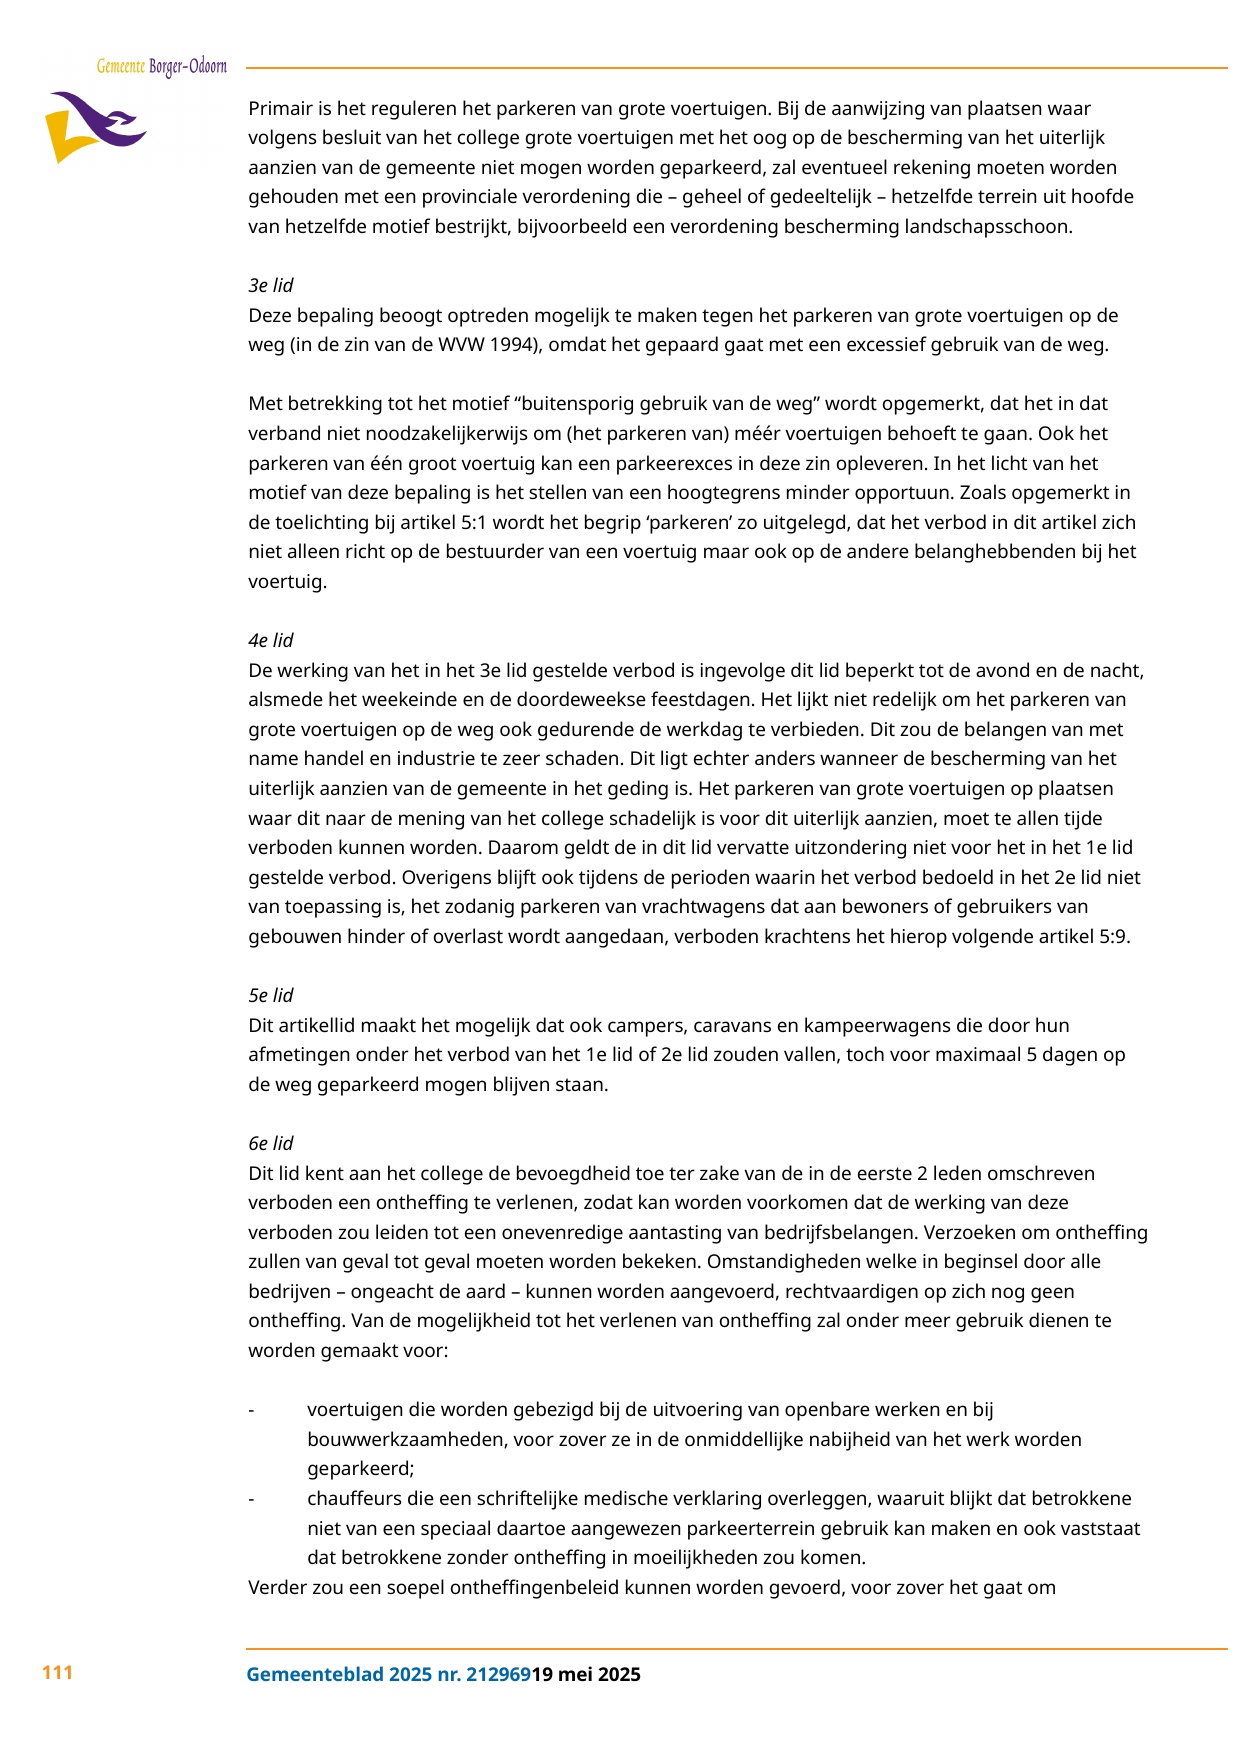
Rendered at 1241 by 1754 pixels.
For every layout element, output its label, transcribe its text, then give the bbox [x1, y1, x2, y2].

list voertuigen die worden gebezigd bij de uitvoering van openbare werken en bij bouwwerkzaamheden, voor zover ze in de onmiddellijke nabijheid van het werk worden geparkeerd; [248, 1396, 1152, 1481]
text 6e lid [248, 1130, 1152, 1156]
text 3e lid [248, 272, 1152, 298]
text Dit artikellid maakt het mogelijk dat ook campers, caravans en kampeerwagens die door hun afmetingen onder het verbod van het 1e lid of 2e lid zouden vallen, toch voor maximaal 5 dagen op de weg geparkeerd mogen blijven staan. [248, 1012, 1152, 1097]
text Met betrekking tot het motief “buitensporig gebruik van de weg” wordt opgemerkt, dat het in dat verband niet noodzakelijkerwijs om (het parkeren van) méér voertuigen behoeft te gaan. Ook het parkeren van één groot voertuig kan een parkeerexces in deze zin opleveren. In het licht van het motief van deze bepaling is het stellen van een hoogtegrens minder opportuun. Zoals opgemerkt in de toelichting bij artikel 5:1 wordt het begrip ‘parkeren’ zo uitgelegd, dat het verbod in dit artikel zich niet alleen richt op de bestuurder van een voertuig maar ook op de andere belanghebbenden bij het voertuig. [248, 391, 1152, 594]
text 4e lid [248, 627, 1152, 653]
text Verder zou een soepel ontheffingenbeleid kunnen worden gevoerd, voor zover het gaat om [248, 1574, 1152, 1600]
text Primair is het reguleren het parkeren van grote voertuigen. Bij de aanwijzing van plaatsen waar volgens besluit van het college grote voertuigen met het oog op de bescherming van het uiterlijk aanzien van de gemeente niet mogen worden geparkeerd, zal eventueel rekening moeten worden gehouden met een provinciale verordening die – geheel of gedeeltelijk – hetzelfde terrein uit hoofde van hetzelfde motief bestrijkt, bijvoorbeeld een verordening bescherming landschapsschoon. [248, 95, 1152, 239]
text 5e lid [248, 982, 1152, 1008]
text De werking van het in het 3e lid gestelde verbod is ingevolge dit lid beperkt tot de avond en de nacht, alsmede het weekeinde en de doordeweekse feestdagen. Het lijkt niet redelijk om het parkeren van grote voertuigen op de weg ook gedurende de werkdag te verbieden. Dit zou de belangen van met name handel en industrie te zeer schaden. Dit ligt echter anders wanneer de bescherming van het uiterlijk aanzien van de gemeente in het geding is. Het parkeren van grote voertuigen op plaatsen waar dit naar de mening van het college schadelijk is voor dit uiterlijk aanzien, moet te allen tijde verboden kunnen worden. Daarom geldt de in dit lid vervatte uitzondering niet voor het in het 1e lid gestelde verbod. Overigens blijft ook tijdens de perioden waarin het verbod bedoeld in het 2e lid niet van toepassing is, het zodanig parkeren van vrachtwagens dat aan bewoners of gebruikers van gebouwen hinder of overlast wordt aangedaan, verboden krachtens het hierop volgende artikel 5:9. [248, 657, 1152, 949]
text Dit lid kent aan het college de bevoegdheid toe ter zake van de in de eerste 2 leden omschreven verboden een ontheffing te verlenen, zodat kan worden voorkomen dat de werking van deze verboden zou leiden tot een onevenredige aantasting van bedrijfsbelangen. Verzoeken om ontheffing zullen van geval tot geval moeten worden bekeken. Omstandigheden welke in beginsel door alle bedrijven – ongeacht de aard – kunnen worden aangevoerd, rechtvaardigen op zich nog geen ontheffing. Van de mogelijkheid tot het verlenen van ontheffing zal onder meer gebruik dienen te worden gemaakt voor: [248, 1160, 1152, 1363]
text Deze bepaling beoogt optreden mogelijk te maken tegen het parkeren van grote voertuigen op de weg (in de zin van de WVW 1994), omdat het gepaard gaat met een excessief gebruik van de weg. [248, 302, 1152, 357]
list chauffeurs die een schriftelijke medische verklaring overleggen, waaruit blijkt dat betrokkene niet van een speciaal daartoe aangewezen parkeerterrein gebruik kan maken en ook vaststaat dat betrokkene zonder ontheffing in moeilijkheden zou komen. [248, 1485, 1152, 1570]
picture [41, 47, 231, 172]
